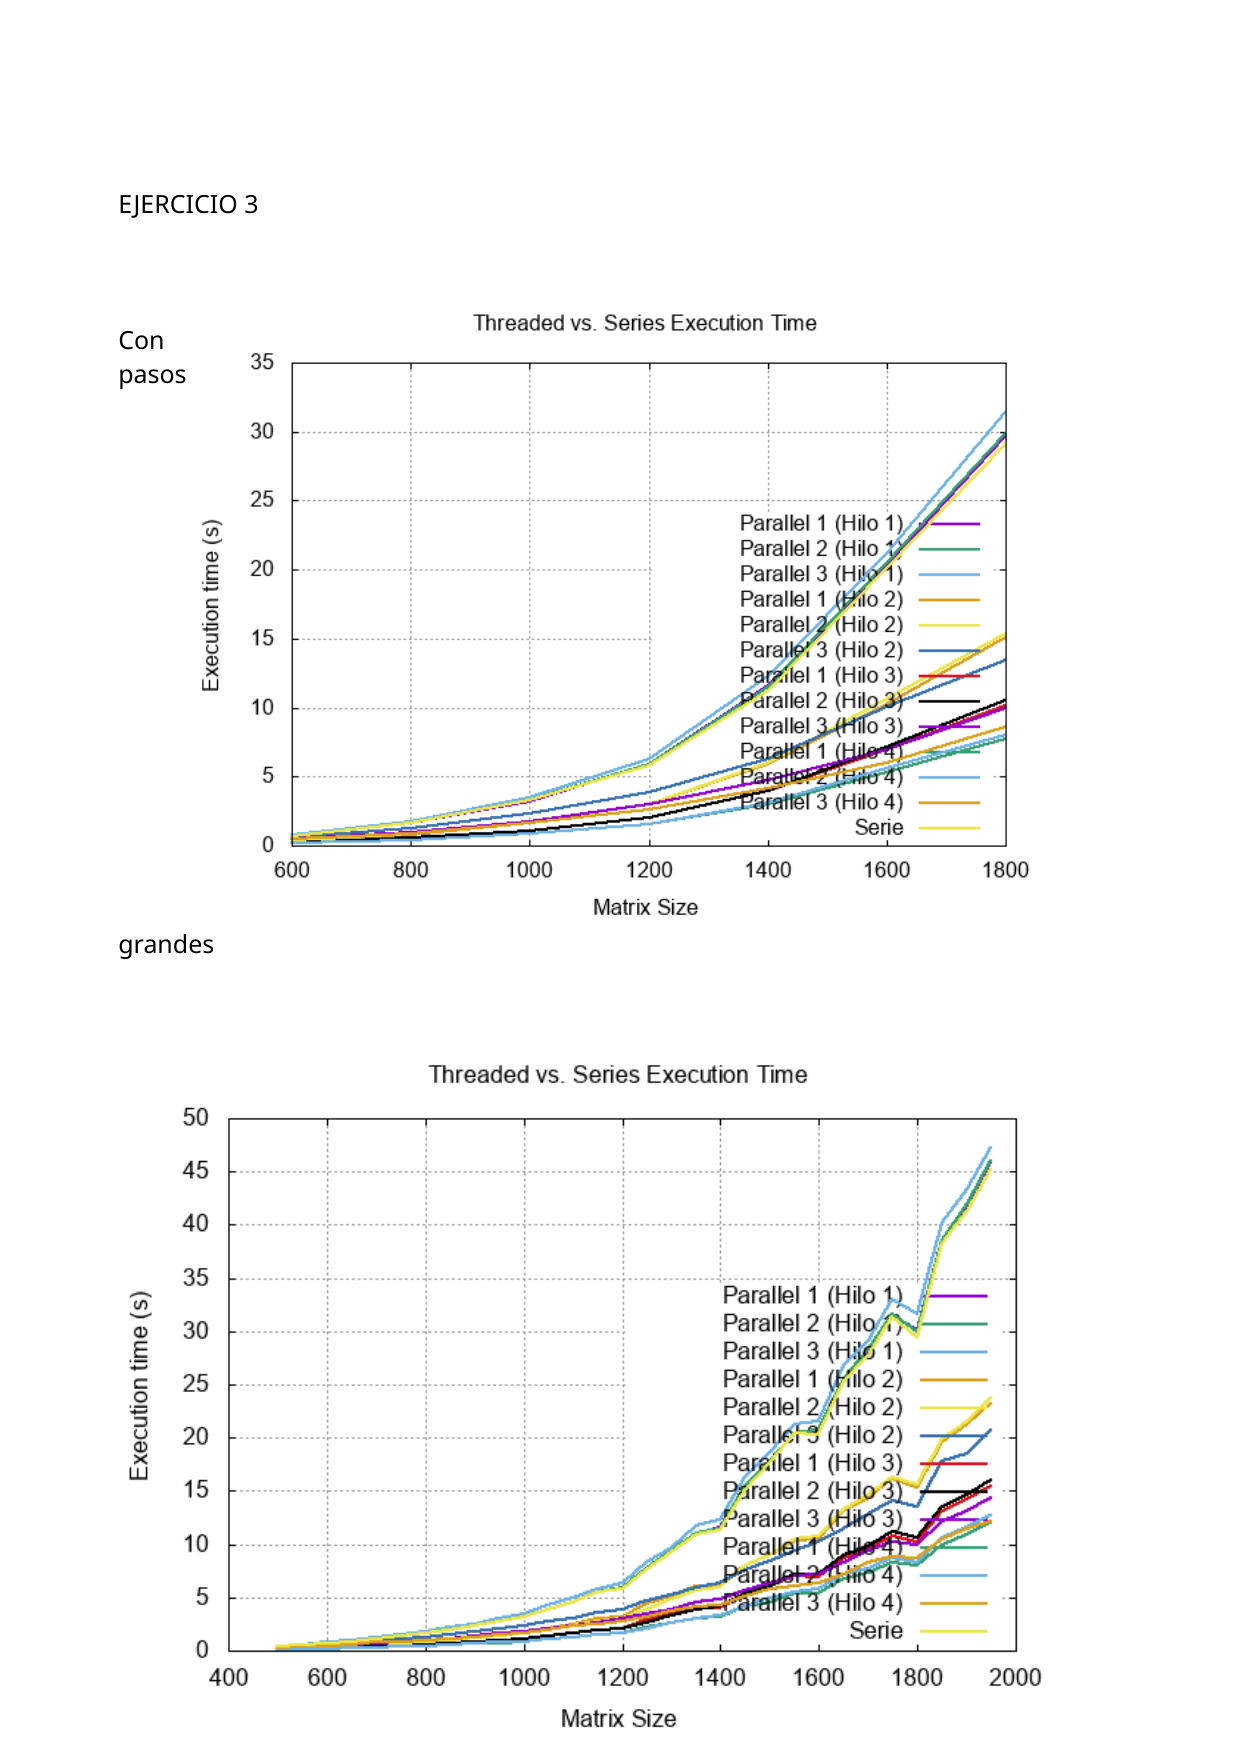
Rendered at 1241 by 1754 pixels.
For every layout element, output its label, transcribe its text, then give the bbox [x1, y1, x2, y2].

picture [124, 1039, 1057, 1736]
picture [193, 288, 1047, 927]
text EJERCICIO 3 [118, 186, 1122, 220]
text Con pasos grandes [118, 927, 1122, 961]
